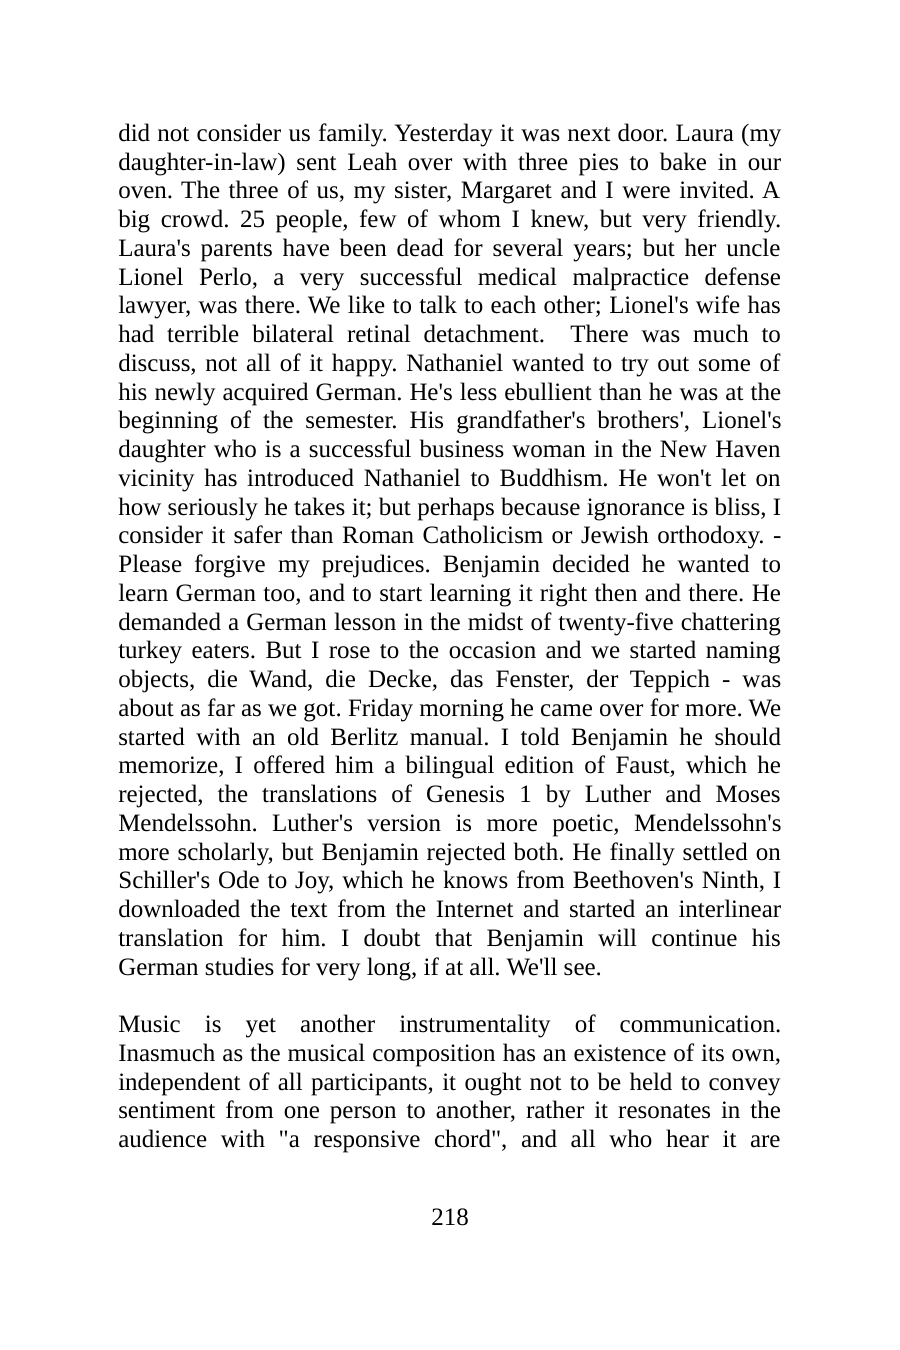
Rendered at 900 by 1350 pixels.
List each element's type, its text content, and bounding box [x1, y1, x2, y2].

text Music is yet another instrumentality of communication. Inasmuch as the musical composition has an existence of its own, independent of all participants, it ought not to be held to convey sentiment from one person to another, rather it resonates in the audience with "a responsive chord", and all who hear it are [118, 1009, 782, 1153]
text did not consider us family. Yesterday it was next door. Laura (my daughter-in-law) sent Leah over with three pies to bake in our oven. The three of us, my sister, Margaret and I were invited. A big crowd. 25 people, few of whom I knew, but very friendly. Laura's parents have been dead for several years; but her uncle Lionel Perlo, a very successful medical malpractice defense lawyer, was there. We like to talk to each other; Lionel's wife has had terrible bilateral retinal detachment. There was much to discuss, not all of it happy. Nathaniel wanted to try out some of his newly acquired German. He's less ebullient than he was at the beginning of the semester. His grandfather's brothers', Lionel's daughter who is a successful business woman in the New Haven vicinity has introduced Nathaniel to Buddhism. He won't let on how seriously he takes it; but perhaps because ignorance is bliss, I consider it safer than Roman Catholicism or Jewish orthodoxy. - Please forgive my prejudices. Benjamin decided he wanted to learn German too, and to start learning it right then and there. He demanded a German lesson in the midst of twenty-five chattering turkey eaters. But I rose to the occasion and we started naming objects, die Wand, die Decke, das Fenster, der Teppich - was about as far as we got. Friday morning he came over for more. We started with an old Berlitz manual. I told Benjamin he should memorize, I offered him a bilingual edition of Faust, which he rejected, the translations of Genesis 1 by Luther and Moses Mendelssohn. Luther's version is more poetic, Mendelssohn's more scholarly, but Benjamin rejected both. He finally settled on Schiller's Ode to Joy, which he knows from Beethoven's Ninth, I downloaded the text from the Internet and started an interlinear translation for him. I doubt that Benjamin will continue his German studies for very long, if at all. We'll see. [118, 118, 782, 981]
